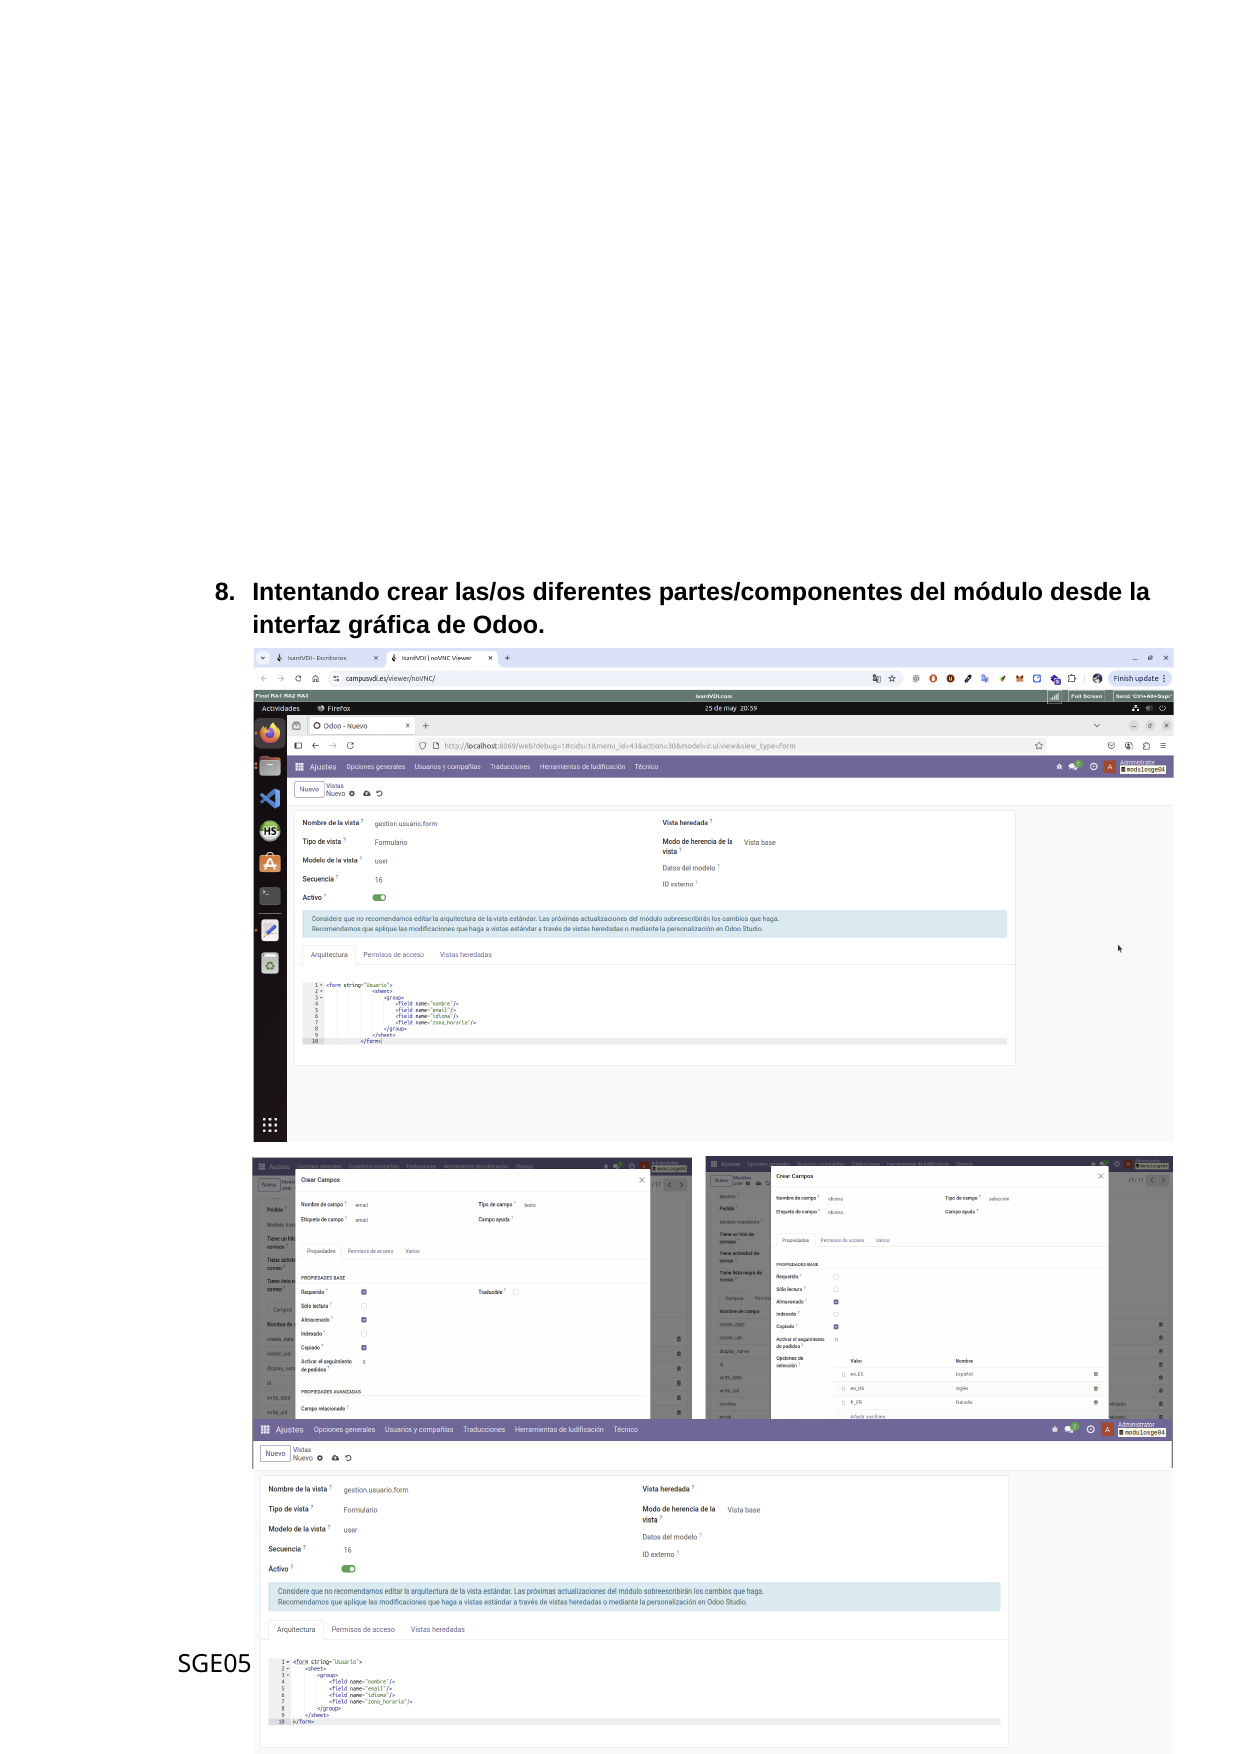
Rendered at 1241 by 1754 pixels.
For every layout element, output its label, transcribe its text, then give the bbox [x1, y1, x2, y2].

picture [253, 648, 1174, 1142]
picture [252, 1156, 1172, 1754]
subtitle Intentando crear las/os diferentes partes/componentes del módulo desde la interfaz gráfica de Odoo. [214, 577, 1174, 639]
